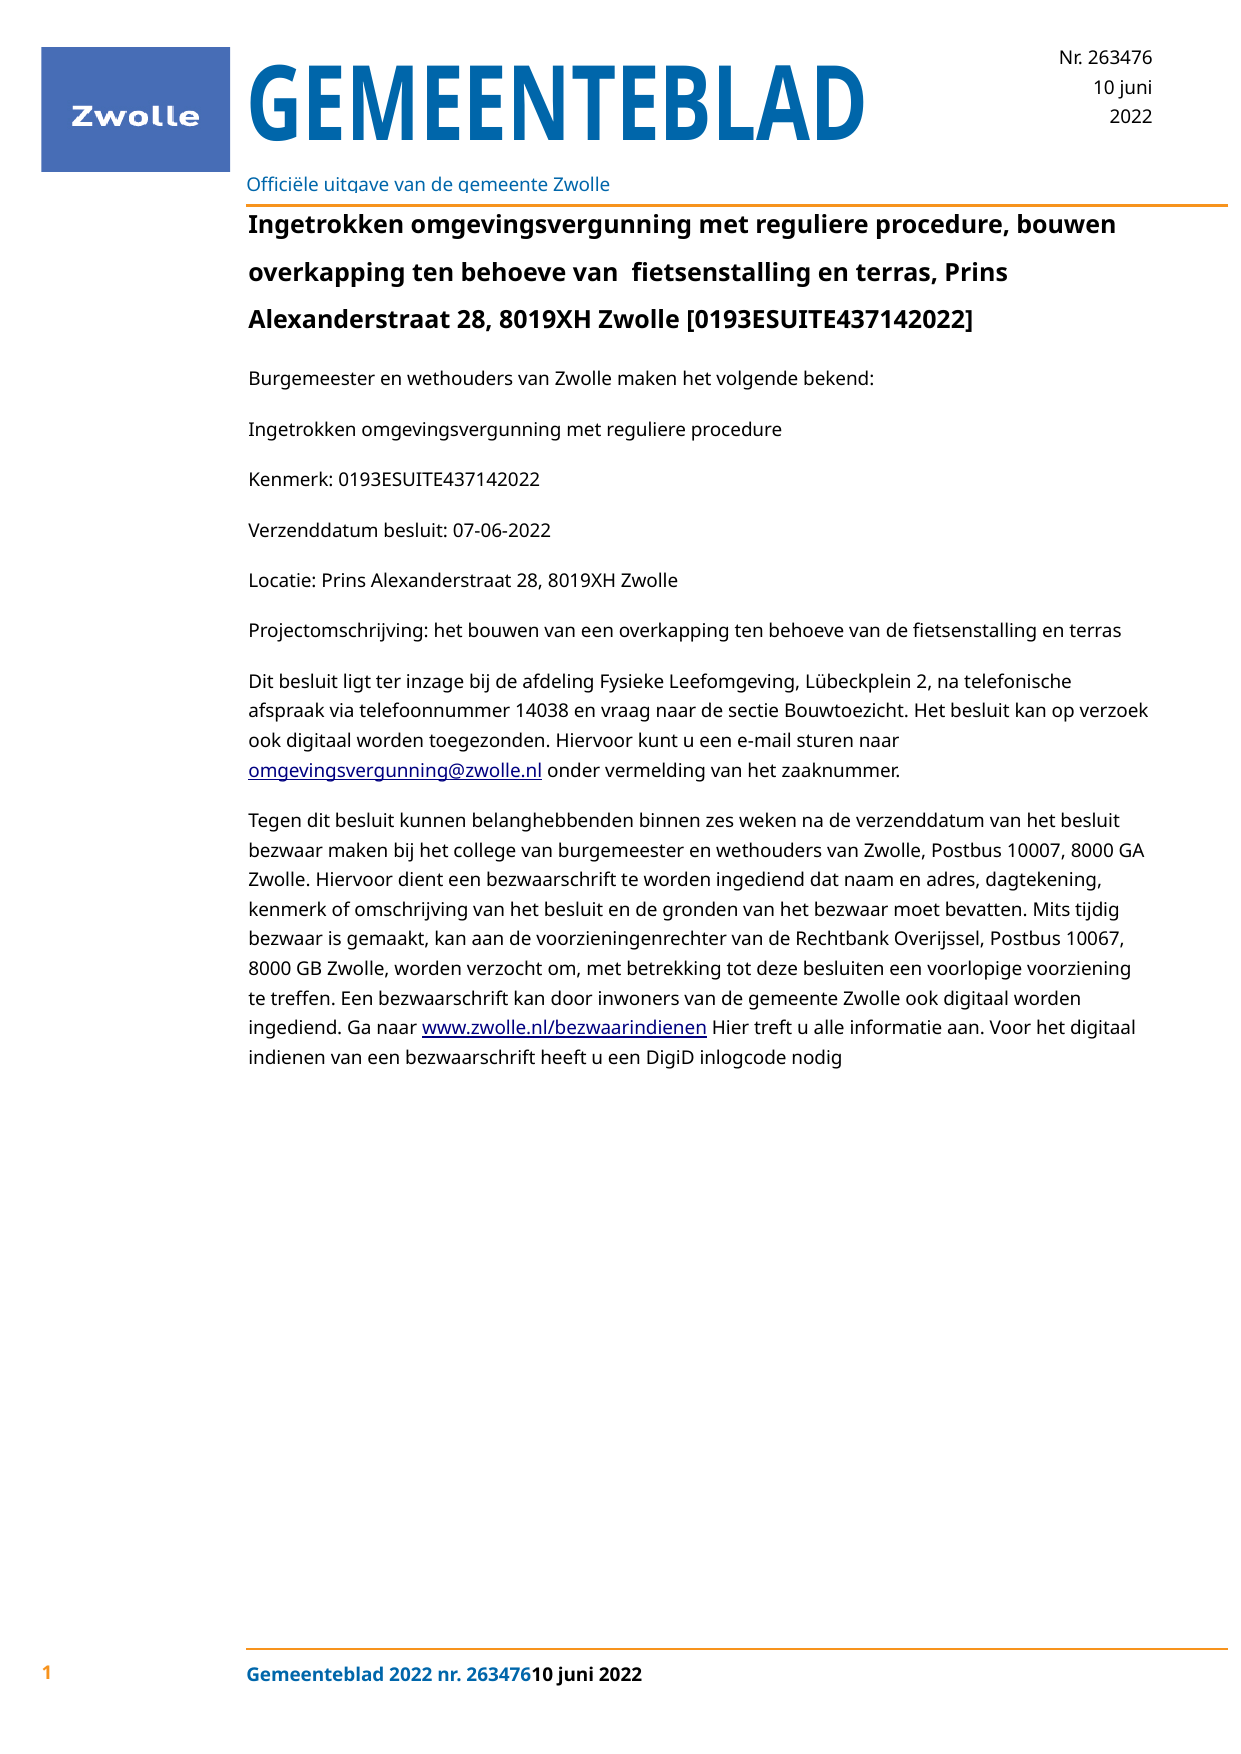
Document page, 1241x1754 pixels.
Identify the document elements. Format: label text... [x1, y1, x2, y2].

text Verzenddatum besluit: 07-06-2022 [248, 517, 1152, 542]
picture [41, 47, 231, 172]
text Ingetrokken omgevingsvergunning met reguliere procedure [248, 416, 1152, 442]
text Projectomschrijving: het bouwen van een overkapping ten behoeve van de fietsenstalling en terras [248, 618, 1152, 643]
text Locatie: Prins Alexanderstraat 28, 8019XH Zwolle [248, 567, 1152, 593]
text Tegen dit besluit kunnen belanghebbenden binnen zes weken na de verzenddatum van het besluit bezwaar maken bij het college van burgemeester en wethouders van Zwolle, Postbus 10007, 8000 GA Zwolle. Hiervoor dient een bezwaarschrift te worden ingediend dat naam en adres, dagtekening, kenmerk of omschrijving van het besluit en de gronden van het bezwaar moet bevatten. Mits tijdig bezwaar is gemaakt, kan aan de voorzieningenrechter van de Rechtbank Overijssel, Postbus 10067, 8000 GB Zwolle, worden verzocht om, met betrekking tot deze besluiten een voorlopige voorziening te treffen. Een bezwaarschrift kan door inwoners van de gemeente Zwolle ook digitaal worden ingediend. Ga naar www.zwolle.nl/bezwaarindienen Hier treft u alle informatie aan. Voor het digitaal indienen van een bezwaarschrift heeft u een DigiD inlogcode nodig [248, 807, 1152, 1069]
text Burgemeester en wethouders van Zwolle maken het volgende bekend: [248, 366, 1152, 391]
text Kenmerk: 0193ESUITE437142022 [248, 466, 1152, 492]
text Ingetrokken omgevingsvergunning met reguliere procedure, bouwen overkapping ten behoeve van fietsenstalling en terras, Prins Alexanderstraat 28, 8019XH Zwolle [0193ESUITE437142022] [248, 207, 1152, 336]
text Dit besluit ligt ter inzage bij de afdeling Fysieke Leefomgeving, Lübeckplein 2, na telefonische afspraak via telefoonnummer 14038 en vraag naar de sectie Bouwtoezicht. Het besluit kan op verzoek ook digitaal worden toegezonden. Hiervoor kunt u een e-mail sturen naar omgevingsvergunning@zwolle.nl onder vermelding van het zaaknummer. [248, 668, 1152, 782]
